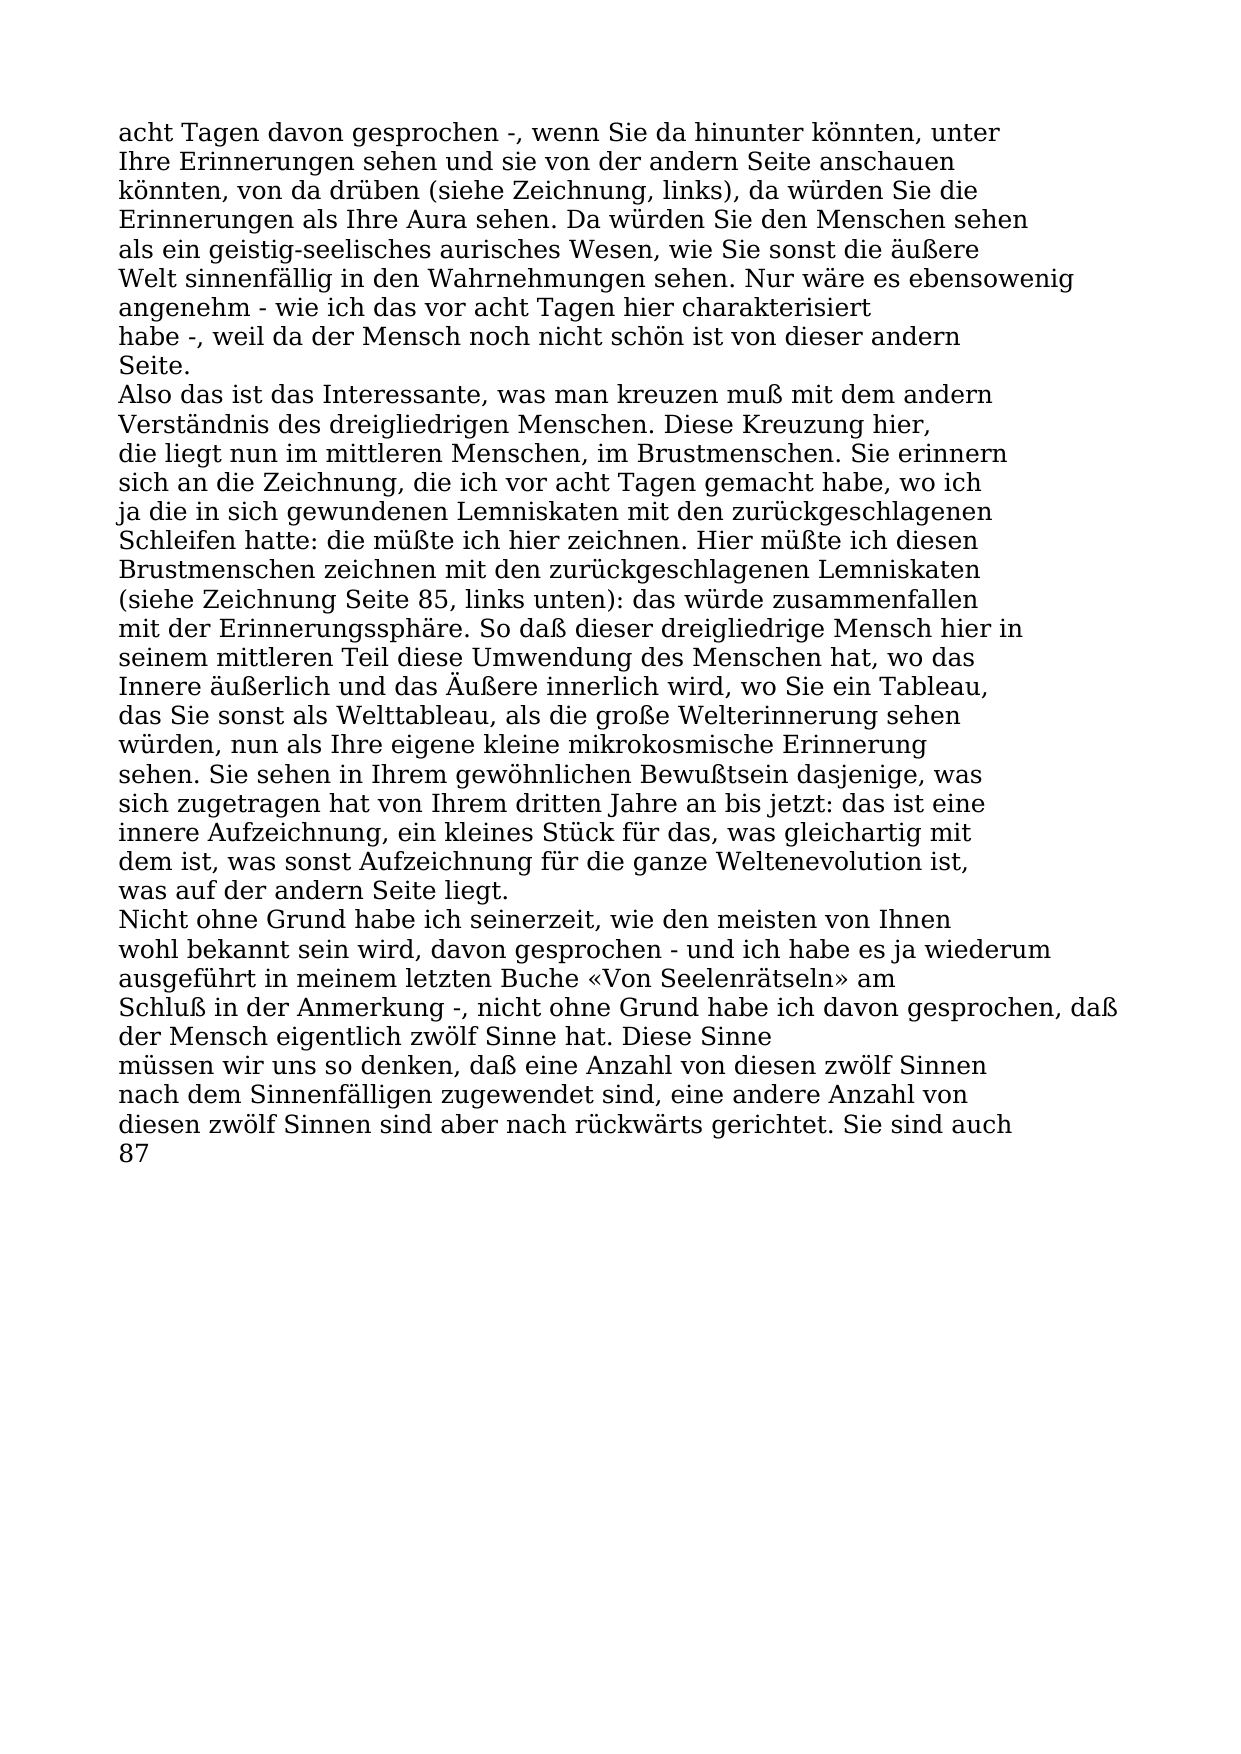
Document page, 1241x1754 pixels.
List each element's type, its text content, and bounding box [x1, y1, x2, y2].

text könnten, von da drüben (siehe Zeichnung, links), da würden Sie die [118, 176, 1122, 206]
text was auf der andern Seite liegt. [118, 876, 1122, 906]
text Nicht ohne Grund habe ich seinerzeit, wie den meisten von Ihnen [118, 906, 1122, 935]
text müssen wir uns so denken, daß eine Anzahl von diesen zwölf Sinnen [118, 1051, 1122, 1081]
text Brustmenschen zeichnen mit den zurückgeschlagenen Lemniskaten [118, 556, 1122, 585]
text sich an die Zeichnung, die ich vor acht Tagen gemacht habe, wo ich [118, 468, 1122, 497]
text Seite. [118, 351, 1122, 381]
text die liegt nun im mittleren Menschen, im Brustmenschen. Sie erinnern [118, 439, 1122, 468]
text diesen zwölf Sinnen sind aber nach rückwärts gerichtet. Sie sind auch [118, 1110, 1122, 1139]
text Welt sinnenfällig in den Wahrnehmungen sehen. Nur wäre es ebensowenig angenehm - wie ich das vor acht Tagen hier charakterisiert [118, 264, 1122, 322]
text acht Tagen davon gesprochen -, wenn Sie da hinunter könnten, unter [118, 118, 1122, 147]
text ja die in sich gewundenen Lemniskaten mit den zurückgeschlagenen [118, 497, 1122, 526]
text würden, nun als Ihre eigene kleine mikrokosmische Erinnerung [118, 731, 1122, 760]
text seinem mittleren Teil diese Umwendung des Menschen hat, wo das [118, 643, 1122, 672]
text dem ist, was sonst Aufzeichnung für die ganze Weltenevolution ist, [118, 847, 1122, 876]
text Erinnerungen als Ihre Aura sehen. Da würden Sie den Menschen sehen [118, 206, 1122, 235]
text sich zugetragen hat von Ihrem dritten Jahre an bis jetzt: das ist eine [118, 789, 1122, 818]
text sehen. Sie sehen in Ihrem gewöhnlichen Bewußtsein dasjenige, was [118, 760, 1122, 789]
text Schleifen hatte: die müßte ich hier zeichnen. Hier müßte ich diesen [118, 526, 1122, 556]
text mit der Erinnerungssphäre. So daß dieser dreigliedrige Mensch hier in [118, 614, 1122, 643]
text Ihre Erinnerungen sehen und sie von der andern Seite anschauen [118, 147, 1122, 176]
text Innere äußerlich und das Äußere innerlich wird, wo Sie ein Tableau, [118, 672, 1122, 701]
text als ein geistig-seelisches aurisches Wesen, wie Sie sonst die äußere [118, 235, 1122, 264]
text 87 [118, 1139, 1122, 1168]
text habe -, weil da der Mensch noch nicht schön ist von dieser andern [118, 322, 1122, 351]
text innere Aufzeichnung, ein kleines Stück für das, was gleichartig mit [118, 818, 1122, 847]
text nach dem Sinnenfälligen zugewendet sind, eine andere Anzahl von [118, 1081, 1122, 1110]
text wohl bekannt sein wird, davon gesprochen - und ich habe es ja wiederum ausgeführt in meinem letzten Buche «Von Seelenrätseln» am [118, 935, 1122, 993]
text Schluß in der Anmerkung -, nicht ohne Grund habe ich davon gesprochen, daß der Mensch eigentlich zwölf Sinne hat. Diese Sinne [118, 993, 1122, 1051]
text Also das ist das Interessante, was man kreuzen muß mit dem andern Verständnis des dreigliedrigen Menschen. Diese Kreuzung hier, [118, 381, 1122, 439]
text (siehe Zeichnung Seite 85, links unten): das würde zusammenfallen [118, 585, 1122, 614]
text das Sie sonst als Welttableau, als die große Welterinnerung sehen [118, 701, 1122, 731]
